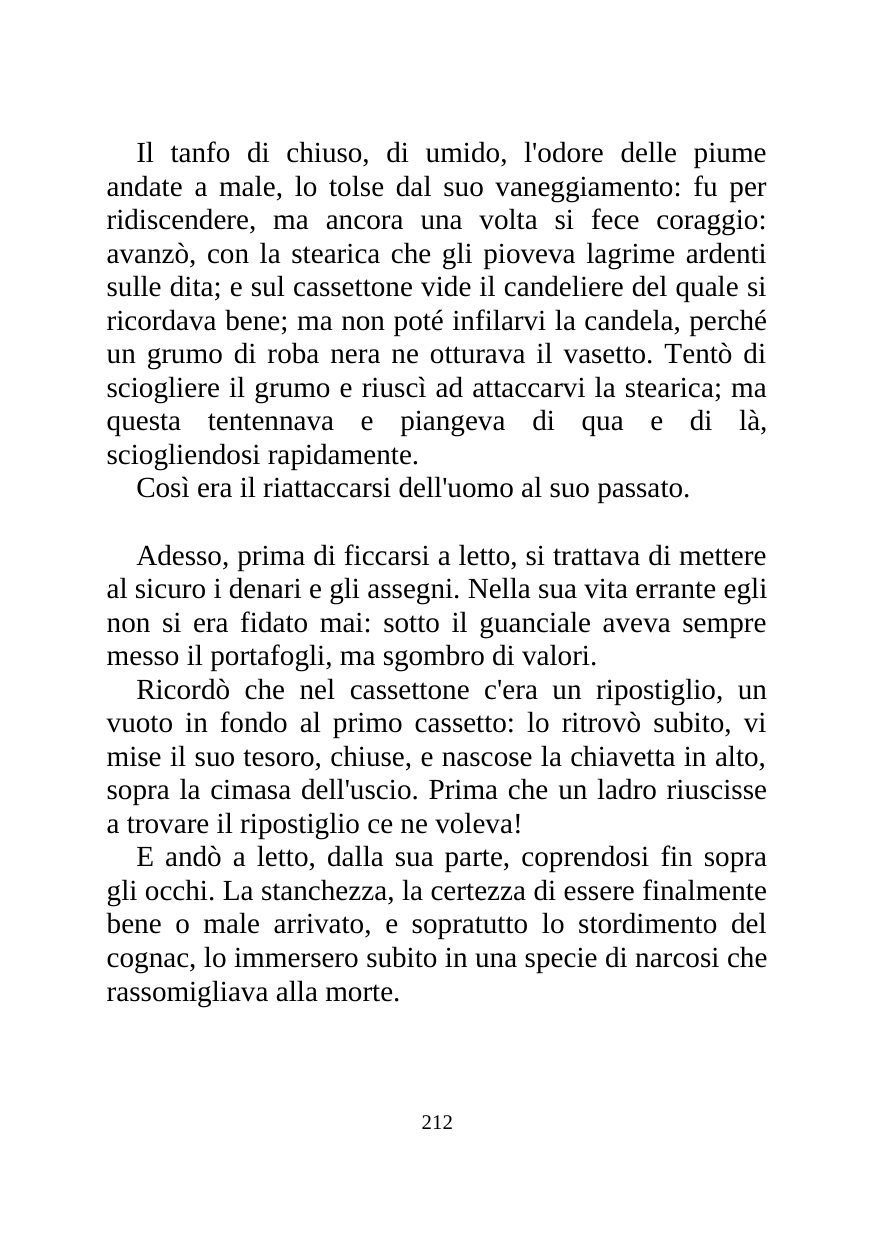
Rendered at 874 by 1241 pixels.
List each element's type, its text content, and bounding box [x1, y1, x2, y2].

text Così era il riattaccarsi dell'uomo al suo passato. [106, 471, 768, 504]
text E andò a letto, dalla sua parte, coprendosi fin sopra gli occhi. La stanchezza, la certezza di essere finalmente bene o male arrivato, e sopratutto lo stordimento del cognac, lo immersero subito in una specie di narcosi che rassomigliava alla morte. [106, 839, 768, 1007]
text Adesso, prima di ficcarsi a letto, si trattava di mettere al sicuro i denari e gli assegni. Nella sua vita errante egli non si era fidato mai: sotto il guanciale aveva sempre messo il portafogli, ma sgombro di valori. [106, 538, 768, 672]
text Il tanfo di chiuso, di umido, l'odore delle piume andate a male, lo tolse dal suo vaneggiamento: fu per ridiscendere, ma ancora una volta si fece coraggio: avanzò, con la stearica che gli pioveva lagrime ardenti sulle dita; e sul cassettone vide il candeliere del quale si ricordava bene; ma non poté infilarvi la candela, perché un grumo di roba nera ne otturava il vasetto. Tentò di sciogliere il grumo e riuscì ad attaccarvi la stearica; ma questa tentennava e piangeva di qua e di là, sciogliendosi rapidamente. [106, 135, 768, 471]
text Ricordò che nel cassettone c'era un ripostiglio, un vuoto in fondo al primo cassetto: lo ritrovò subito, vi mise il suo tesoro, chiuse, e nascose la chiavetta in alto, sopra la cimasa dell'uscio. Prima che un ladro riuscisse a trovare il ripostiglio ce ne voleva! [106, 672, 768, 839]
